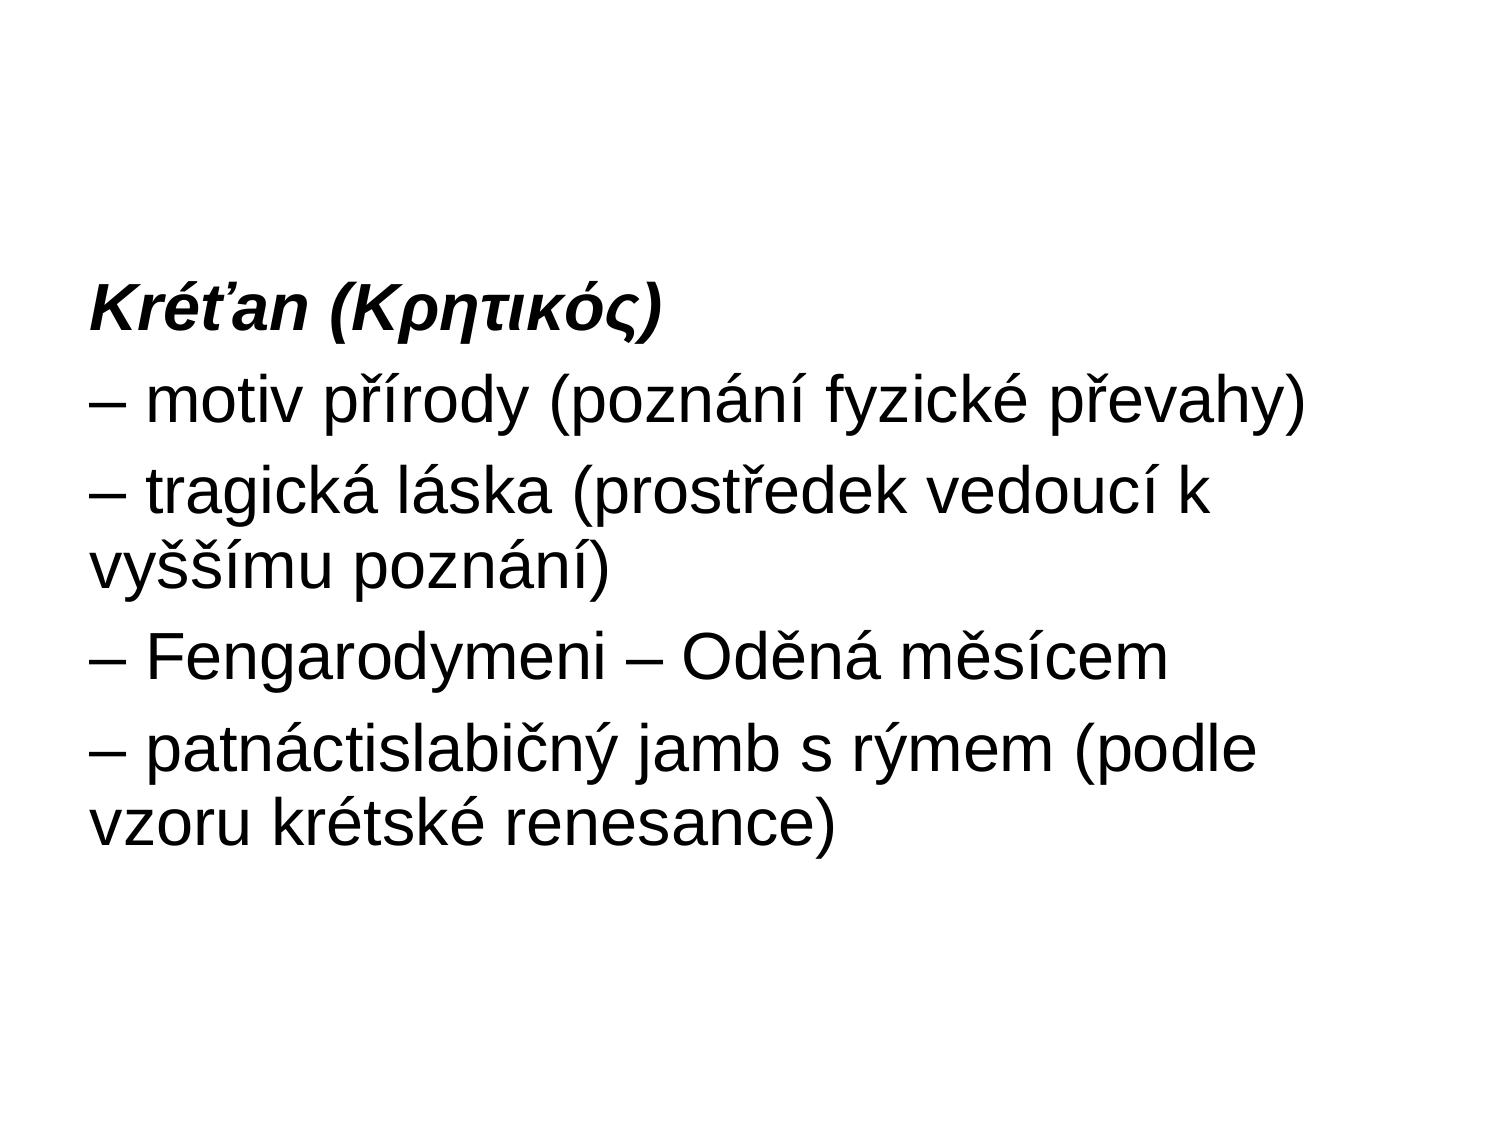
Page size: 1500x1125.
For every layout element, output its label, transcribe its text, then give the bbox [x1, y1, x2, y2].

list Kréťan (Κρητικός) – motiv přírody (poznání fyzické převahy) – tragická láska (prostředek vedoucí k vyššímu poznání) – Fengarodymeni – Oděná měsícem – patnáctislabičný jamb s rýmem (podle vzoru krétské renesance) [74, 262, 1425, 1005]
